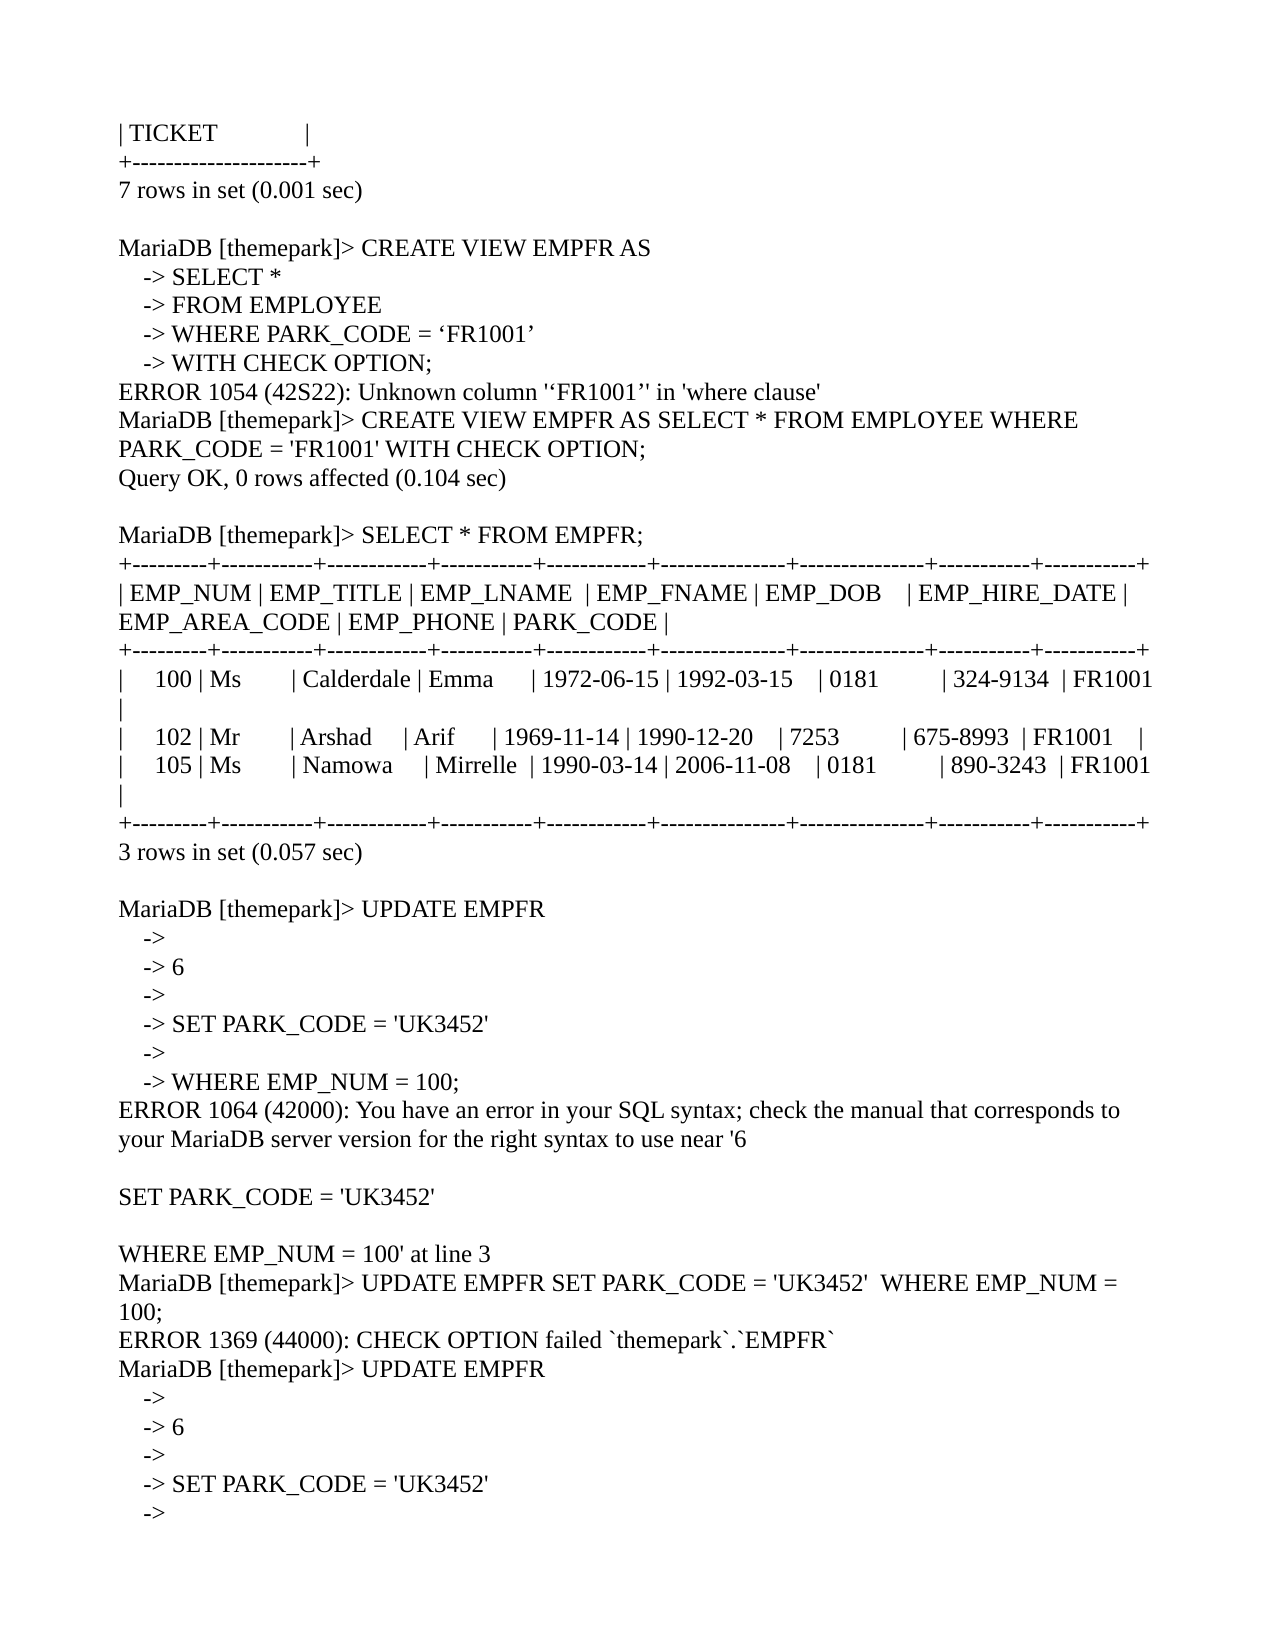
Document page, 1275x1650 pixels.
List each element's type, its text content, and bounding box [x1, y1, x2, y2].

text -> [118, 1038, 1157, 1067]
text | TICKET | [118, 118, 1157, 147]
text -> 6 [118, 952, 1157, 981]
text MariaDB [themepark]> UPDATE EMPFR SET PARK_CODE = 'UK3452' WHERE EMP_NUM = 100; [118, 1268, 1157, 1326]
text | 102 | Mr | Arshad | Arif | 1969-11-14 | 1990-12-20 | 7253 | 675-8993 | FR1001 | [118, 722, 1157, 751]
text +---------+-----------+------------+-----------+------------+---------------+---------------+-----------+-----------+ [118, 808, 1157, 837]
text +---------------------+ [118, 147, 1157, 176]
text MariaDB [themepark]> UPDATE EMPFR [118, 894, 1157, 923]
text MariaDB [themepark]> CREATE VIEW EMPFR AS SELECT * FROM EMPLOYEE WHERE PARK_CODE = 'FR1001' WITH CHECK OPTION; [118, 406, 1157, 463]
text WHERE EMP_NUM = 100' at line 3 [118, 1239, 1157, 1268]
text ERROR 1054 (42S22): Unknown column '‘FR1001’' in 'where clause' [118, 377, 1157, 406]
text +---------+-----------+------------+-----------+------------+---------------+---------------+-----------+-----------+ [118, 636, 1157, 664]
text ERROR 1064 (42000): You have an error in your SQL syntax; check the manual that corresponds to your MariaDB server version for the right syntax to use near '6 [118, 1096, 1157, 1153]
text SET PARK_CODE = 'UK3452' [118, 1182, 1157, 1211]
text -> WHERE PARK_CODE = ‘FR1001’ [118, 319, 1157, 348]
text | EMP_NUM | EMP_TITLE | EMP_LNAME | EMP_FNAME | EMP_DOB | EMP_HIRE_DATE | EMP_AREA_CODE | EMP_PHONE | PARK_CODE | [118, 578, 1157, 636]
text Query OK, 0 rows affected (0.104 sec) [118, 463, 1157, 492]
text -> WHERE EMP_NUM = 100; [118, 1067, 1157, 1096]
text -> SELECT * [118, 262, 1157, 291]
text | 105 | Ms | Namowa | Mirrelle | 1990-03-14 | 2006-11-08 | 0181 | 890-3243 | FR1001 | [118, 751, 1157, 808]
text MariaDB [themepark]> CREATE VIEW EMPFR AS [118, 233, 1157, 262]
text ERROR 1369 (44000): CHECK OPTION failed `themepark`.`EMPFR` [118, 1326, 1157, 1354]
text -> [118, 1441, 1157, 1469]
text MariaDB [themepark]> SELECT * FROM EMPFR; [118, 521, 1157, 549]
text -> WITH CHECK OPTION; [118, 348, 1157, 377]
text -> [118, 981, 1157, 1009]
text -> [118, 1383, 1157, 1412]
text -> [118, 923, 1157, 952]
text | 100 | Ms | Calderdale | Emma | 1972-06-15 | 1992-03-15 | 0181 | 324-9134 | FR1001 | [118, 664, 1157, 722]
text MariaDB [themepark]> UPDATE EMPFR [118, 1354, 1157, 1383]
text -> 6 [118, 1412, 1157, 1441]
text -> FROM EMPLOYEE [118, 291, 1157, 319]
text +---------+-----------+------------+-----------+------------+---------------+---------------+-----------+-----------+ [118, 549, 1157, 578]
text -> SET PARK_CODE = 'UK3452' [118, 1009, 1157, 1038]
text 3 rows in set (0.057 sec) [118, 837, 1157, 866]
text -> [118, 1498, 1157, 1527]
text -> SET PARK_CODE = 'UK3452' [118, 1469, 1157, 1498]
text 7 rows in set (0.001 sec) [118, 176, 1157, 204]
